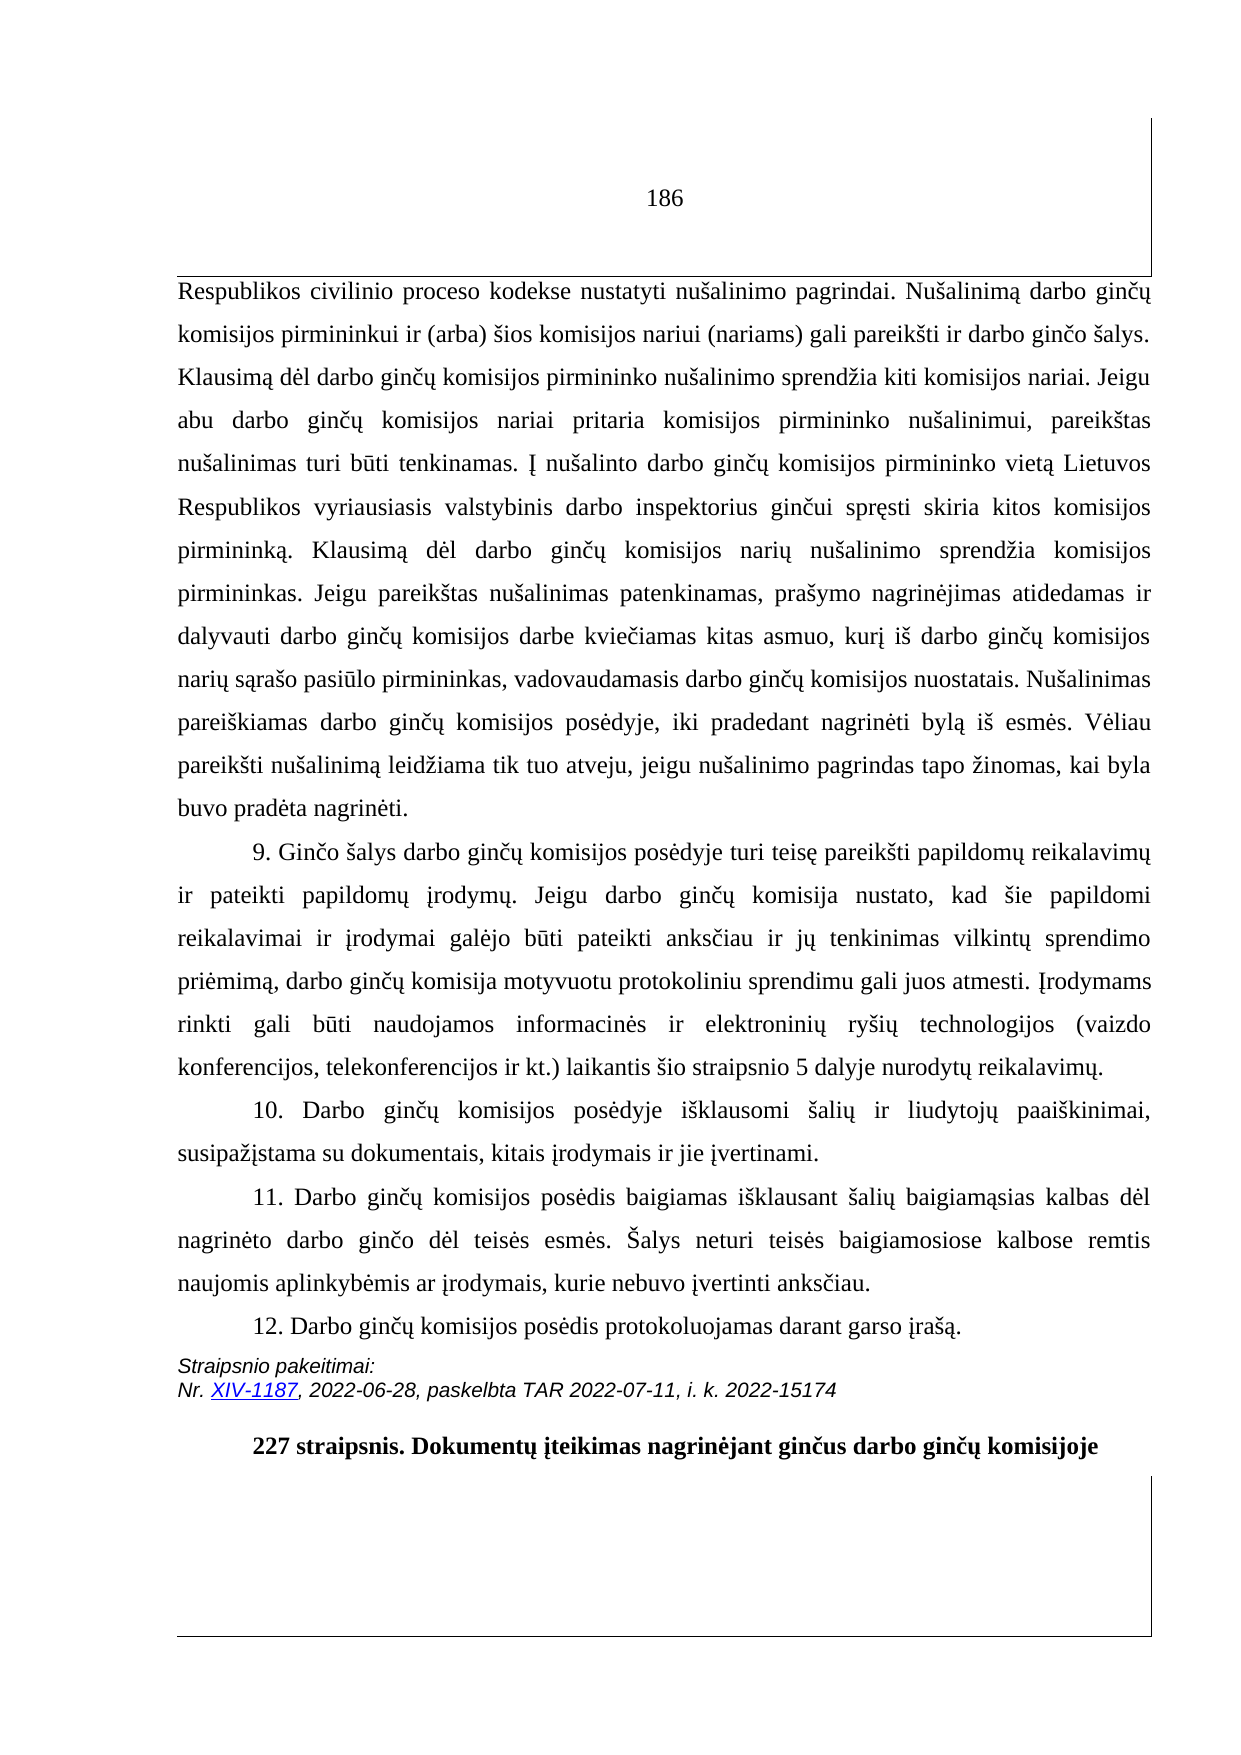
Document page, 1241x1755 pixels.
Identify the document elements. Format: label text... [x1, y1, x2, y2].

text Nr. XIV-1187, 2022-06-28, paskelbta TAR 2022-07-11, i. k. 2022-15174 [177, 1378, 1152, 1402]
text Respublikos civilinio proceso kodekse nustatyti nušalinimo pagrindai. Nušalinimą darbo ginčų komisijos pirmininkui ir (arba) šios komisijos nariui (nariams) gali pareikšti ir darbo ginčo šalys. Klausimą dėl darbo ginčų komisijos pirmininko nušalinimo sprendžia kiti komisijos nariai. Jeigu abu darbo ginčų komisijos nariai pritaria komisijos pirmininko nušalinimui, pareikštas nušalinimas turi būti tenkinamas. Į nušalinto darbo ginčų komisijos pirmininko vietą Lietuvos Respublikos vyriausiasis valstybinis darbo inspektorius ginčui spręsti skiria kitos komisijos pirmininką. Klausimą dėl darbo ginčų komisijos narių nušalinimo sprendžia komisijos pirmininkas. Jeigu pareikštas nušalinimas patenkinamas, prašymo nagrinėjimas atidedamas ir dalyvauti darbo ginčų komisijos darbe kviečiamas kitas asmuo, kurį iš darbo ginčų komisijos narių sąrašo pasiūlo pirmininkas, vadovaudamasis darbo ginčų komisijos nuostatais. Nušalinimas pareiškiamas darbo ginčų komisijos posėdyje, iki pradedant nagrinėti bylą iš esmės. Vėliau pareikšti nušalinimą leidžiama tik tuo atveju, jeigu nušalinimo pagrindas tapo žinomas, kai byla buvo pradėta nagrinėti. [177, 276, 1152, 822]
text Straipsnio pakeitimai: [177, 1354, 1152, 1378]
text 9. Ginčo šalys darbo ginčų komisijos posėdyje turi teisę pareikšti papildomų reikalavimų ir pateikti papildomų įrodymų. Jeigu darbo ginčų komisija nustato, kad šie papildomi reikalavimai ir įrodymai galėjo būti pateikti anksčiau ir jų tenkinimas vilkintų sprendimo priėmimą, darbo ginčų komisija motyvuotu protokoliniu sprendimu gali juos atmesti. Įrodymams rinkti gali būti naudojamos informacinės ir elektroninių ryšių technologijos (vaizdo konferencijos, telekonferencijos ir kt.) laikantis šio straipsnio 5 dalyje nurodytų reikalavimų. [177, 837, 1152, 1081]
subtitle 227 straipsnis. Dokumentų įteikimas nagrinėjant ginčus darbo ginčų komisijoje [177, 1431, 1152, 1459]
text 10. Darbo ginčų komisijos posėdyje išklausomi šalių ir liudytojų paaiškinimai, susipažįstama su dokumentais, kitais įrodymais ir jie įvertinami. [177, 1095, 1152, 1167]
text 11. Darbo ginčų komisijos posėdis baigiamas išklausant šalių baigiamąsias kalbas dėl nagrinėto darbo ginčo dėl teisės esmės. Šalys neturi teisės baigiamosiose kalbose remtis naujomis aplinkybėmis ar įrodymais, kurie nebuvo įvertinti anksčiau. [177, 1182, 1152, 1297]
text 12. Darbo ginčų komisijos posėdis protokoluojamas darant garso įrašą. [177, 1311, 1152, 1340]
